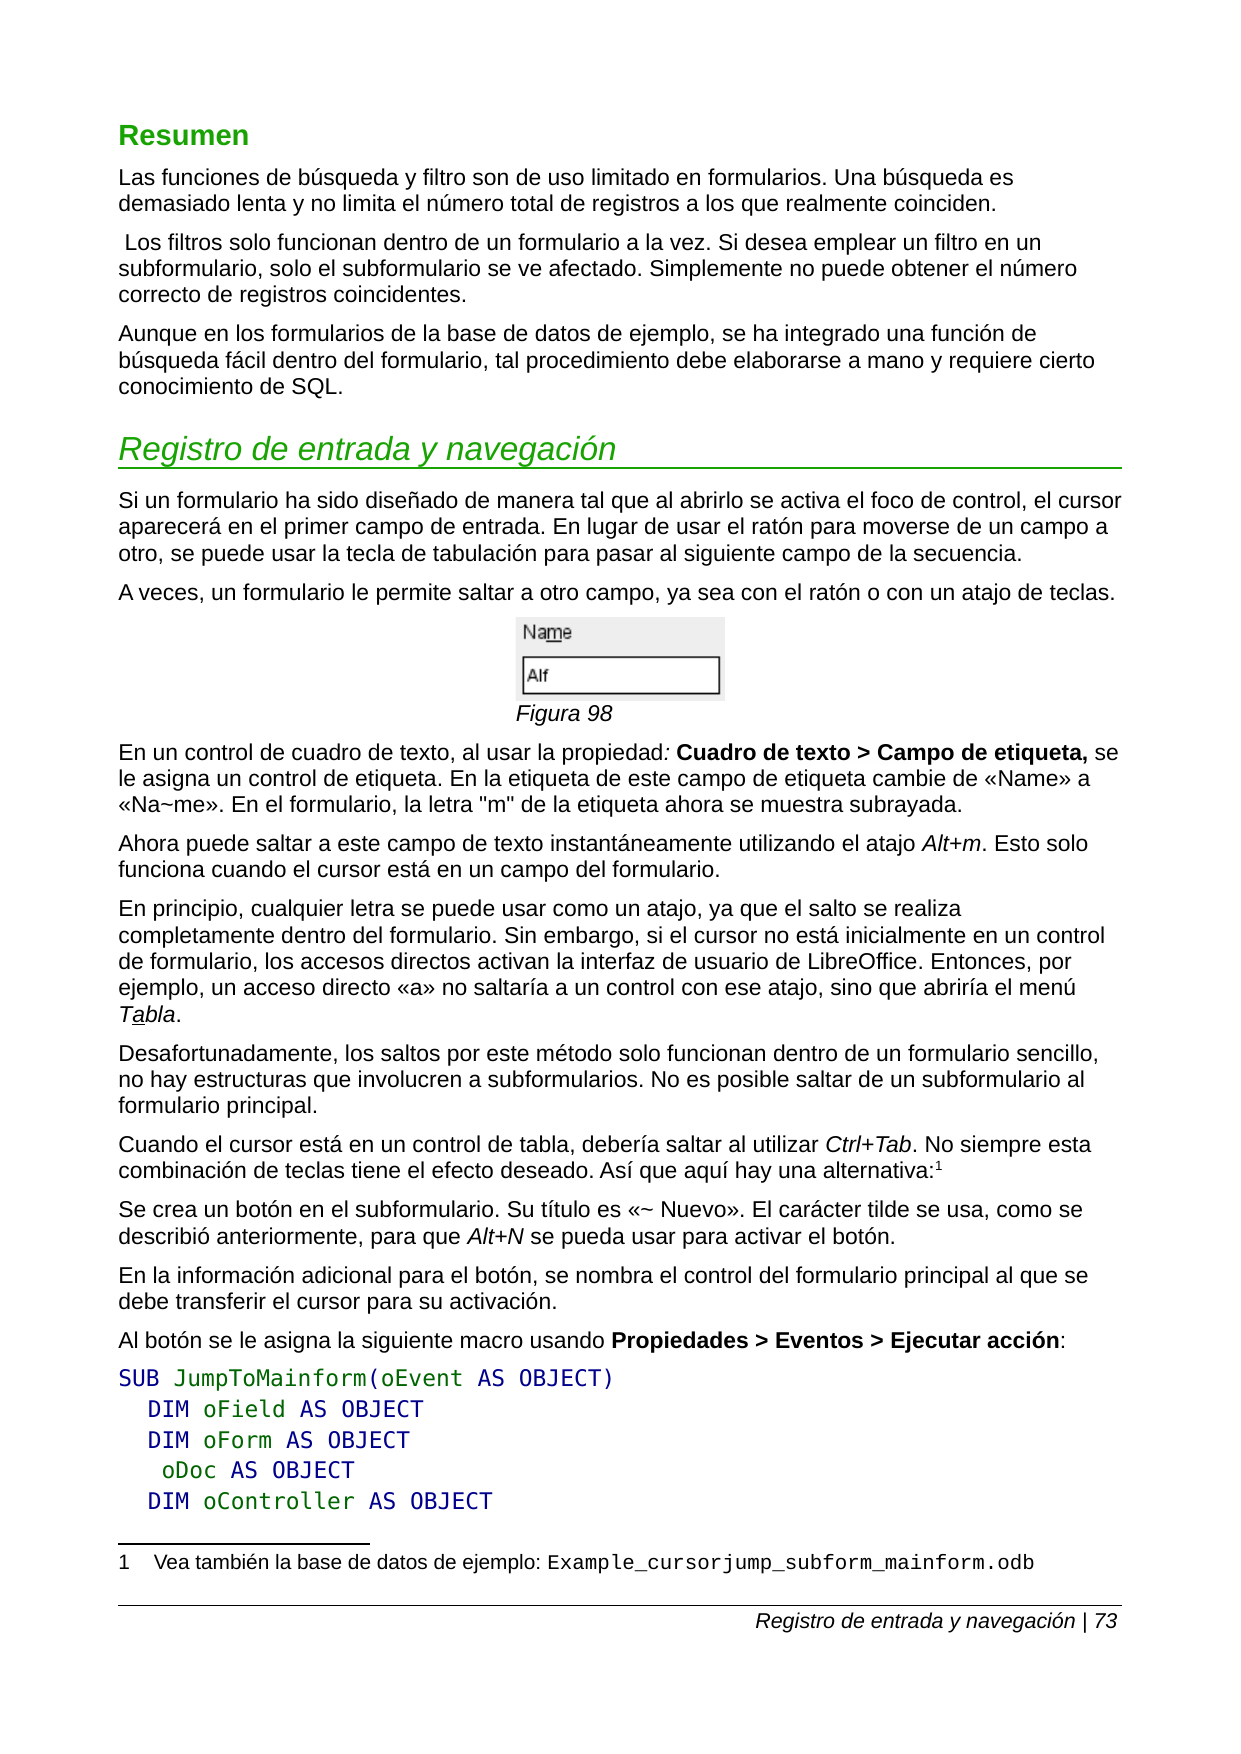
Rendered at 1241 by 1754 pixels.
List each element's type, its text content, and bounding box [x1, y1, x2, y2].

text Las funciones de búsqueda y filtro son de uso limitado en formularios. Una búsqueda es demasiado lenta y no limita el número total de registros a los que realmente coinciden. [118, 163, 1122, 216]
text Al botón se le asigna la siguiente macro usando Propiedades > Eventos > Ejecutar acción: [118, 1327, 1122, 1353]
text Figura 98 [516, 701, 725, 727]
picture [515, 617, 725, 701]
text En principio, cualquier letra se puede usar como un atajo, ya que el salto se realiza completamente dentro del formulario. Sin embargo, si el cursor no está inicialmente en un control de formulario, los accesos directos activan la interfaz de usuario de LibreOffice. Entonces, por ejemplo, un acceso directo «a» no saltaría a un control con ese atajo, sino que abriría el menú Tabla. [118, 895, 1122, 1027]
text En un control de cuadro de texto, al usar la propiedad: Cuadro de texto > Campo de etiqueta, se le asigna un control de etiqueta. En la etiqueta de este campo de etiqueta cambie de «Name» a «Na~me». En el formulario, la letra "m" de la etiqueta ahora se muestra subrayada. [118, 738, 1122, 818]
text A veces, un formulario le permite saltar a otro campo, ya sea con el ratón o con un atajo de teclas. [118, 578, 1122, 605]
text Se crea un botón en el subformulario. Su título es «~ Nuevo». El carácter tilde se usa, como se describió anteriormente, para que Alt+N se pueda usar para activar el botón. [118, 1196, 1122, 1249]
text Si un formulario ha sido diseñado de manera tal que al abrirlo se activa el foco de control, el cursor aparecerá en el primer campo de entrada. En lugar de usar el ratón para moverse de un campo a otro, se puede usar la tecla de tabulación para pasar al siguiente campo de la secuencia. [118, 487, 1122, 566]
text Desafortunadamente, los saltos por este método solo funcionan dentro de un formulario sencillo, no hay estructuras que involucren a subformularios. No es posible saltar de un subformulario al formulario principal. [118, 1039, 1122, 1119]
text SUB JumpToMainform(oEvent AS OBJECT) [118, 1366, 1122, 1392]
text DIM oController AS OBJECT [118, 1488, 1122, 1515]
text oDoc AS OBJECT [118, 1457, 1122, 1484]
text DIM oField AS OBJECT [118, 1396, 1122, 1423]
subtitle Resumen [118, 118, 1122, 152]
subtitle Registro de entrada y navegación [118, 429, 1122, 467]
text Ahora puede saltar a este campo de texto instantáneamente utilizando el atajo Alt+m. Esto solo funciona cuando el cursor está en un campo del formulario. [118, 830, 1122, 883]
text En la información adicional para el botón, se nombra el control del formulario principal al que se debe transferir el cursor para su activación. [118, 1262, 1122, 1314]
text Los filtros solo funcionan dentro de un formulario a la vez. Si desea emplear un filtro en un subformulario, solo el subformulario se ve afectado. Simplemente no puede obtener el número correcto de registros coincidentes. [118, 229, 1122, 308]
text DIM oForm AS OBJECT [118, 1427, 1122, 1453]
text Cuando el cursor está en un control de tabla, debería saltar al utilizar Ctrl+Tab. No siempre esta combinación de teclas tiene el efecto deseado. Así que aquí hay una alternativa: [118, 1131, 1122, 1184]
text Aunque en los formularios de la base de datos de ejemplo, se ha integrado una función de búsqueda fácil dentro del formulario, tal procedimiento debe elaborarse a mano y requiere cierto conocimiento de SQL. [118, 320, 1122, 399]
text Vea también la base de datos de ejemplo: Example_cursorjump_subform_mainform.odb [118, 1550, 1122, 1576]
